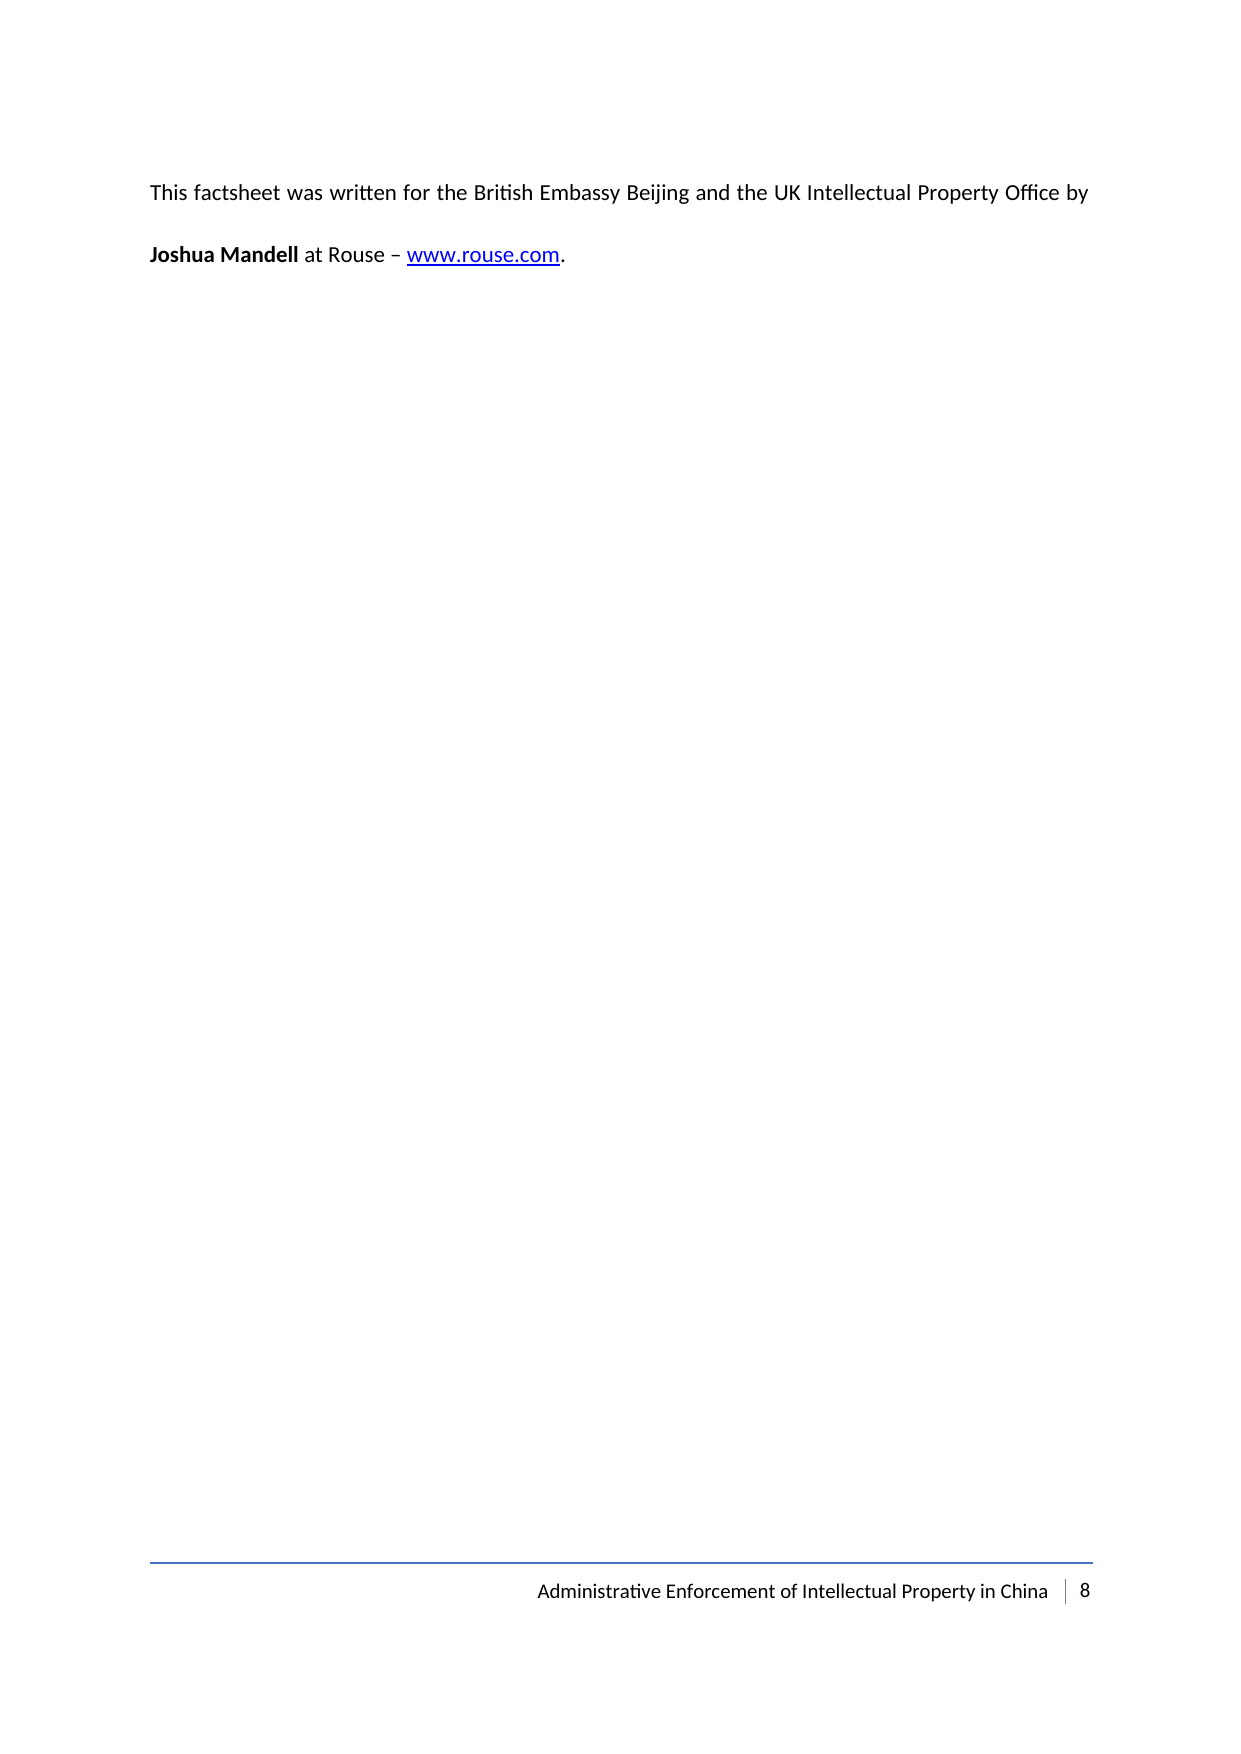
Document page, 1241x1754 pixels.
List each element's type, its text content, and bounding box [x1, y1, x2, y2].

text This factsheet was written for the British Embassy Beijing and the UK Intellectual Property Office by Joshua Mandell at Rouse – www.rouse.com. [150, 150, 1090, 275]
